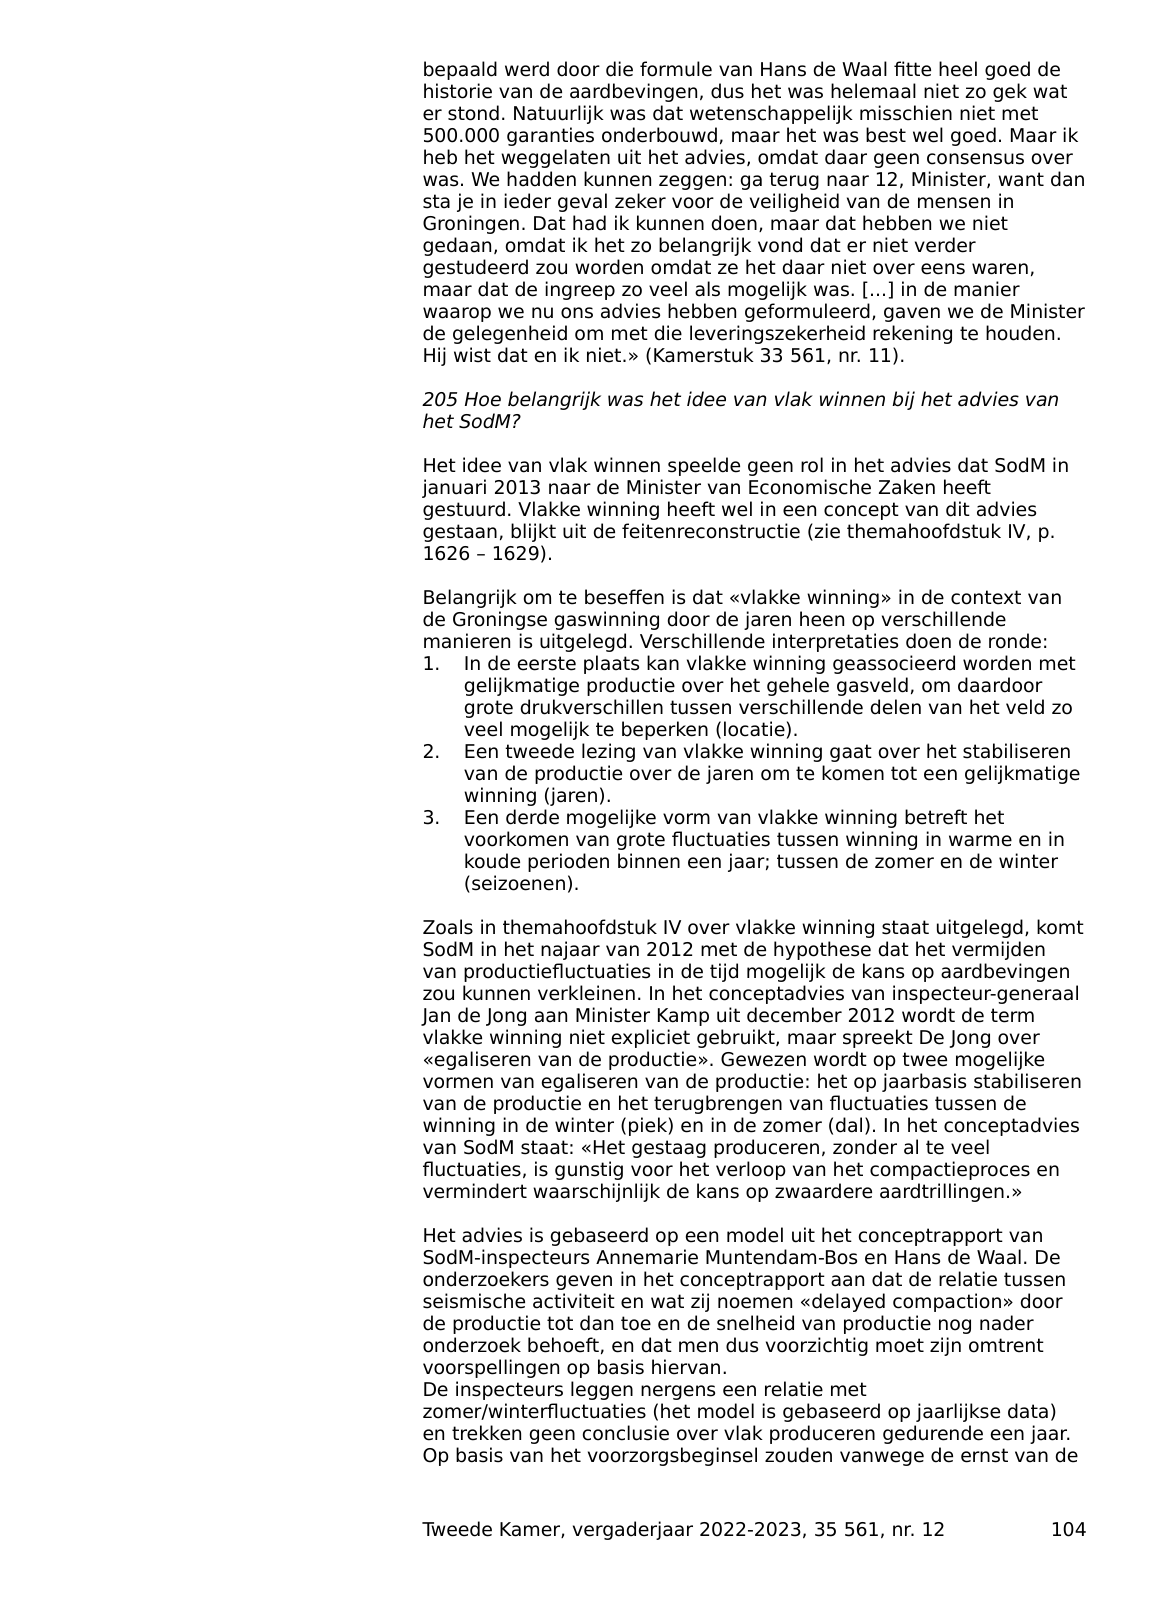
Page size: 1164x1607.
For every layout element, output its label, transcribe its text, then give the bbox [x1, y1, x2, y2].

text 3. Een derde mogelijke vorm van vlakke winning betreft het voorkomen van grote fluctuaties tussen winning in warme en in koude perioden binnen een jaar; tussen de zomer en de winter (seizoenen). [422, 807, 1087, 895]
text 2. Een tweede lezing van vlakke winning gaat over het stabiliseren van de productie over de jaren om te komen tot een gelijkmatige winning (jaren). [422, 741, 1087, 807]
text bepaald werd door die formule van Hans de Waal fitte heel goed de historie van de aardbevingen, dus het was helemaal niet zo gek wat er stond. Natuurlijk was dat wetenschappelijk misschien niet met 500.000 garanties onderbouwd, maar het was best wel goed. Maar ik heb het weggelaten uit het advies, omdat daar geen consensus over was. We hadden kunnen zeggen: ga terug naar 12, Minister, want dan sta je in ieder geval zeker voor de veiligheid van de mensen in Groningen. Dat had ik kunnen doen, maar dat hebben we niet gedaan, omdat ik het zo belangrijk vond dat er niet verder gestudeerd zou worden omdat ze het daar niet over eens waren, maar dat de ingreep zo veel als mogelijk was. [...] in de manier waarop we nu ons advies hebben geformuleerd, gaven we de Minister de gelegenheid om met die leveringszekerheid rekening te houden. Hij wist dat en ik niet.» (Kamerstuk 33 561, nr. 11). [422, 59, 1087, 367]
text 1. In de eerste plaats kan vlakke winning geassocieerd worden met gelijkmatige productie over het gehele gasveld, om daardoor grote drukverschillen tussen verschillende delen van het veld zo veel mogelijk te beperken (locatie). [422, 653, 1087, 741]
text Het idee van vlak winnen speelde geen rol in het advies dat SodM in januari 2013 naar de Minister van Economische Zaken heeft gestuurd. Vlakke winning heeft wel in een concept van dit advies gestaan, blijkt uit de feitenreconstructie (zie themahoofdstuk IV, p. 1626 – 1629). [422, 455, 1087, 565]
subtitle 205 Hoe belangrijk was het idee van vlak winnen bij het advies van het SodM? [422, 389, 1087, 433]
text De inspecteurs leggen nergens een relatie met zomer/winterfluctuaties (het model is gebaseerd op jaarlijkse data) en trekken geen conclusie over vlak produceren gedurende een jaar. Op basis van het voorzorgsbeginsel zouden vanwege de ernst van de [422, 1379, 1087, 1467]
text Het advies is gebaseerd op een model uit het conceptrapport van SodM-inspecteurs Annemarie Muntendam-Bos en Hans de Waal. De onderzoekers geven in het conceptrapport aan dat de relatie tussen seismische activiteit en wat zij noemen «delayed compaction» door de productie tot dan toe en de snelheid van productie nog nader onderzoek behoeft, en dat men dus voorzichtig moet zijn omtrent voorspellingen op basis hiervan. [422, 1225, 1087, 1379]
text Belangrijk om te beseffen is dat «vlakke winning» in de context van de Groningse gaswinning door de jaren heen op verschillende manieren is uitgelegd. Verschillende interpretaties doen de ronde: [422, 587, 1087, 653]
text Zoals in themahoofdstuk IV over vlakke winning staat uitgelegd, komt SodM in het najaar van 2012 met de hypothese dat het vermijden van productiefluctuaties in de tijd mogelijk de kans op aardbevingen zou kunnen verkleinen. In het conceptadvies van inspecteur-generaal Jan de Jong aan Minister Kamp uit december 2012 wordt de term vlakke winning niet expliciet gebruikt, maar spreekt De Jong over «egaliseren van de productie». Gewezen wordt op twee mogelijke vormen van egaliseren van de productie: het op jaarbasis stabiliseren van de productie en het terugbrengen van fluctuaties tussen de winning in de winter (piek) en in de zomer (dal). In het conceptadvies van SodM staat: «Het gestaag produceren, zonder al te veel fluctuaties, is gunstig voor het verloop van het compactieproces en vermindert waarschijnlijk de kans op zwaardere aardtrillingen.» [422, 917, 1087, 1203]
